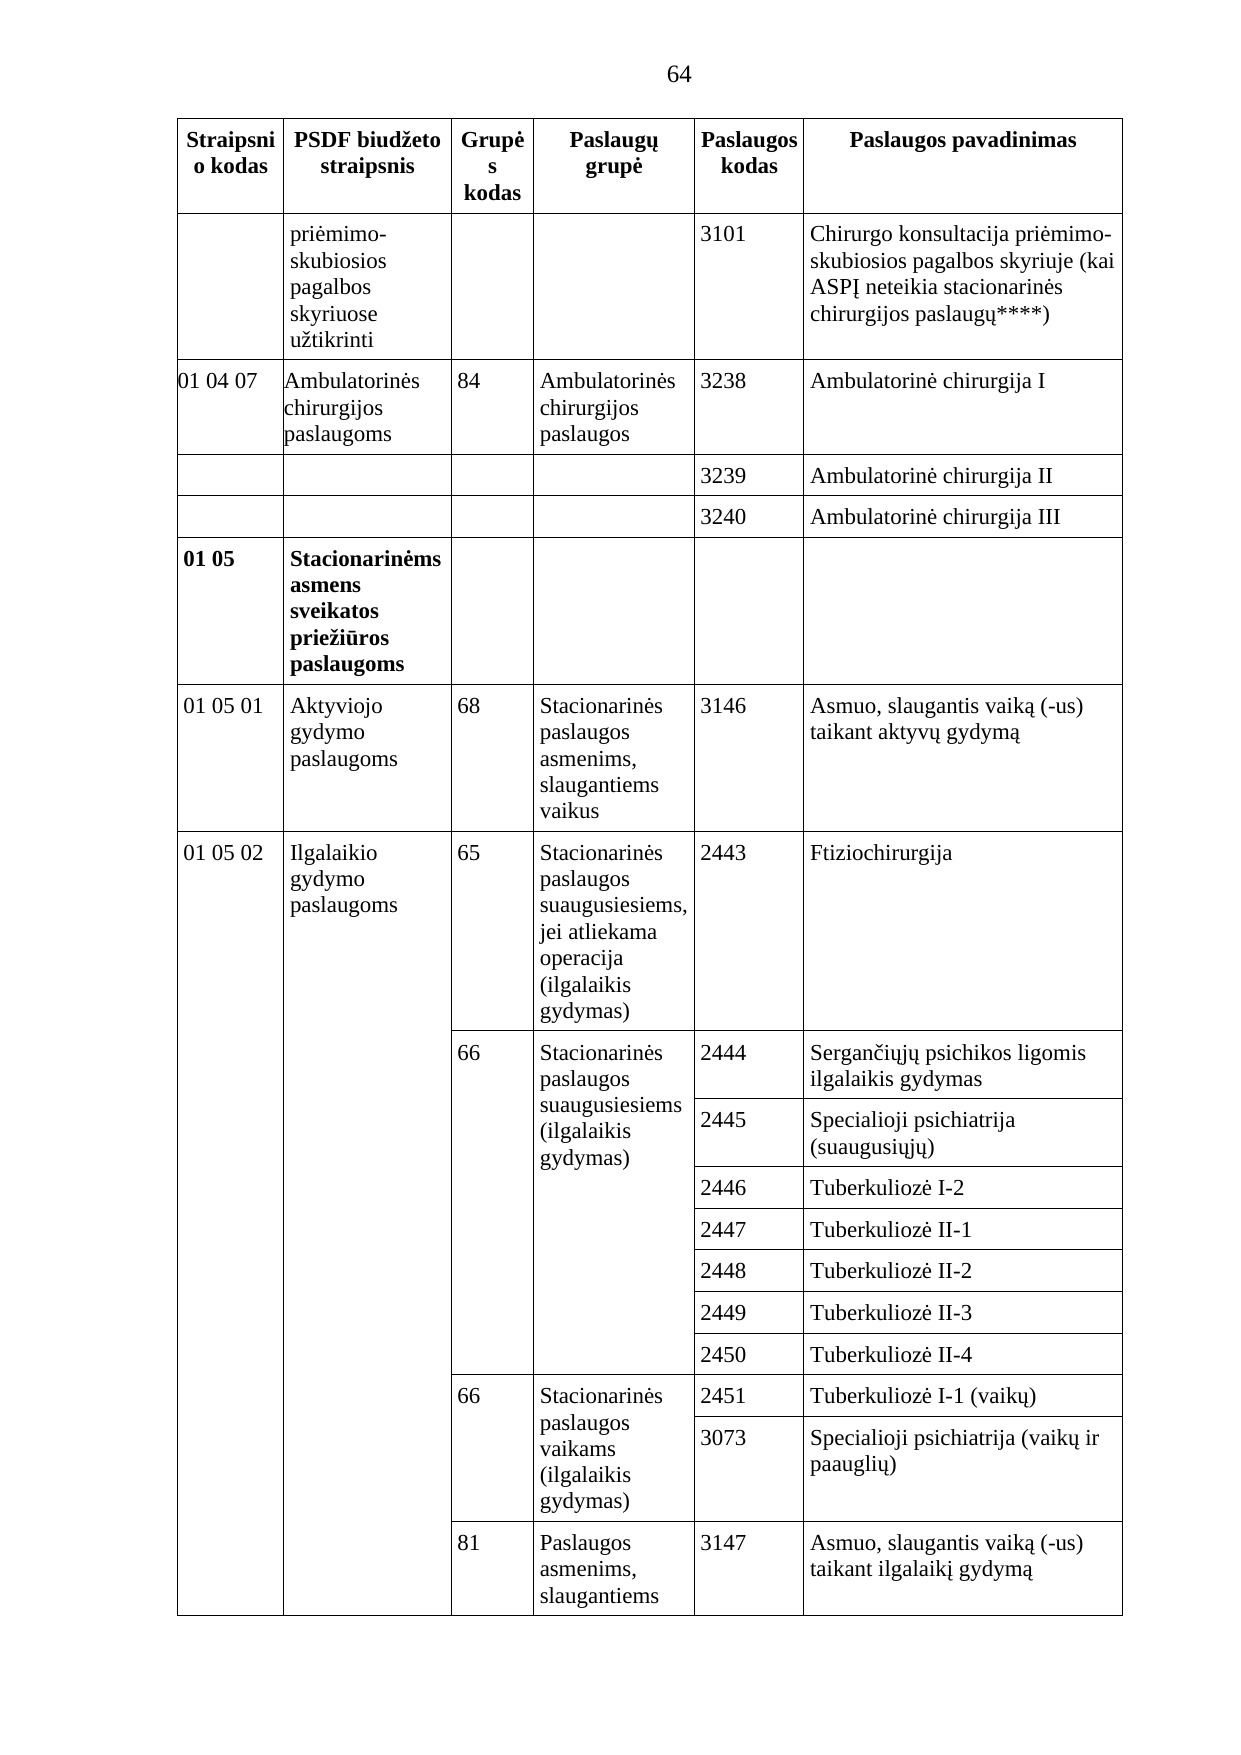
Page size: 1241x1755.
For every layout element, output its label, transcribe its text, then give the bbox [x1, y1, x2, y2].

table_cell priėmimo-skubiosios pagalbos skyriuose užtikrinti [284, 214, 451, 359]
table_header Straipsnio kodas [178, 119, 283, 212]
table_cell Stacionarinės paslaugos asmenims, slaugantiems vaikus [534, 685, 694, 831]
table_cell 2444 [695, 1031, 803, 1098]
table_cell [452, 1291, 533, 1332]
table_cell 81 [452, 1522, 533, 1615]
table_cell [804, 538, 1122, 684]
table_header Paslaugos kodas [695, 119, 803, 212]
table_cell [452, 214, 533, 359]
table_cell Asmuo, slaugantis vaiką (-us) taikant aktyvų gydymą [804, 685, 1122, 831]
table_header PSDF biudžeto straipsnis [284, 119, 451, 212]
table_cell 65 [452, 832, 533, 1030]
table_cell Sergančiųjų psichikos ligomis ilgalaikis gydymas [804, 1031, 1122, 1098]
table_cell [178, 1521, 283, 1615]
table_cell [534, 455, 694, 495]
table_cell 3147 [695, 1522, 803, 1615]
table_cell Stacionarinėms asmens sveikatos priežiūros paslaugoms [284, 538, 451, 684]
table_cell Tuberkuliozė II-2 [804, 1250, 1122, 1291]
table_cell 01 04 07 [178, 360, 283, 454]
table_cell 84 [452, 360, 533, 454]
table_cell Tuberkuliozė I-2 [804, 1167, 1122, 1208]
table_cell [452, 1166, 533, 1208]
table_cell 2447 [695, 1209, 803, 1249]
table_cell [178, 1291, 283, 1332]
table_cell [284, 1208, 451, 1249]
table_cell 01 05 01 [178, 685, 283, 831]
table_cell [284, 455, 451, 495]
table_cell [178, 214, 283, 359]
table_cell 01 05 [178, 538, 283, 684]
table_cell [178, 1030, 283, 1098]
table_cell Chirurgo konsultacija priėmimo-skubiosios pagalbos skyriuje (kai ASPĮ neteikia stacionarinės chirurgijos paslaugų****) [804, 214, 1122, 359]
table_cell [178, 1249, 283, 1291]
table_cell Stacionarinės paslaugos suaugusiesiems, jei atliekama operacija (ilgalaikis gydymas) [534, 832, 694, 1030]
table_cell 3073 [695, 1417, 803, 1521]
table_cell Ilgalaikio gydymo paslaugoms [284, 832, 451, 1030]
table_cell 3238 [695, 360, 803, 454]
table_cell Aktyviojo gydymo paslaugoms [284, 685, 451, 831]
table_cell 66 [452, 1031, 533, 1098]
table_cell [284, 1374, 451, 1416]
table_cell 3101 [695, 214, 803, 359]
table_cell [534, 1333, 694, 1374]
table_cell [534, 496, 694, 537]
table_cell Ambulatorinė chirurgija I [804, 360, 1122, 454]
table_cell [284, 1030, 451, 1098]
table_header Grupės kodas [452, 119, 533, 212]
table_cell Stacionarinės paslaugos vaikams (ilgalaikis gydymas) [534, 1375, 694, 1521]
table_cell [452, 496, 533, 537]
table_cell 2451 [695, 1375, 803, 1416]
table_cell [178, 1208, 283, 1249]
table_cell 3239 [695, 455, 803, 495]
table_cell [695, 538, 803, 684]
table_cell 2448 [695, 1250, 803, 1291]
table_cell [284, 1249, 451, 1291]
table_cell Stacionarinės paslaugos suaugusiesiems (ilgalaikis gydymas) [534, 1031, 694, 1249]
table_cell 2445 [695, 1099, 803, 1166]
table_cell 2443 [695, 832, 803, 1030]
table_cell [534, 1249, 694, 1291]
table_cell Ambulatorinės chirurgijos paslaugoms [284, 360, 451, 454]
table_cell [452, 1098, 533, 1166]
table_cell Ambulatorinės chirurgijos paslaugos [534, 360, 694, 454]
table_cell [452, 1208, 533, 1249]
table_cell [284, 1098, 451, 1166]
table_cell Specialioji psichiatrija (suaugusiųjų) [804, 1099, 1122, 1166]
table_header Paslaugos pavadinimas [804, 119, 1122, 212]
table_cell Asmuo, slaugantis vaiką (-us) taikant ilgalaikį gydymą [804, 1522, 1122, 1615]
table_cell [178, 496, 283, 537]
table_cell [178, 1333, 283, 1374]
table_cell [284, 1333, 451, 1374]
table_cell Paslaugos asmenims, slaugantiems [534, 1522, 694, 1615]
table_cell [534, 214, 694, 359]
table_cell [284, 496, 451, 537]
table_cell [178, 1166, 283, 1208]
table_cell Ftiziochirurgija [804, 832, 1122, 1030]
table_cell [284, 1291, 451, 1332]
table_header Paslaugų grupė [534, 119, 694, 212]
table_cell 3146 [695, 685, 803, 831]
table_cell Specialioji psichiatrija (vaikų ir paauglių) [804, 1417, 1122, 1521]
table_cell Tuberkuliozė II-1 [804, 1209, 1122, 1249]
table_cell 2450 [695, 1334, 803, 1374]
table_cell [284, 1166, 451, 1208]
table_cell [534, 538, 694, 684]
table_cell [452, 1416, 533, 1521]
table_cell [178, 455, 283, 495]
table_cell [284, 1521, 451, 1615]
table_cell Tuberkuliozė II-3 [804, 1292, 1122, 1332]
table_cell [284, 1416, 451, 1521]
table_cell [178, 1098, 283, 1166]
table_cell [452, 1333, 533, 1374]
table_cell 01 05 02 [178, 832, 283, 1030]
table_cell [452, 1249, 533, 1291]
table_cell [178, 1416, 283, 1521]
table_cell Tuberkuliozė II-4 [804, 1334, 1122, 1374]
table_cell 68 [452, 685, 533, 831]
table_cell 3240 [695, 496, 803, 537]
table_cell Ambulatorinė chirurgija III [804, 496, 1122, 537]
table_cell 2446 [695, 1167, 803, 1208]
table_cell Tuberkuliozė I-1 (vaikų) [804, 1375, 1122, 1416]
table_cell 2449 [695, 1292, 803, 1332]
table_cell 66 [452, 1375, 533, 1416]
table_cell [534, 1291, 694, 1332]
table_cell [452, 455, 533, 495]
table_cell [452, 538, 533, 684]
table_cell Ambulatorinė chirurgija II [804, 455, 1122, 495]
table_cell [178, 1374, 283, 1416]
